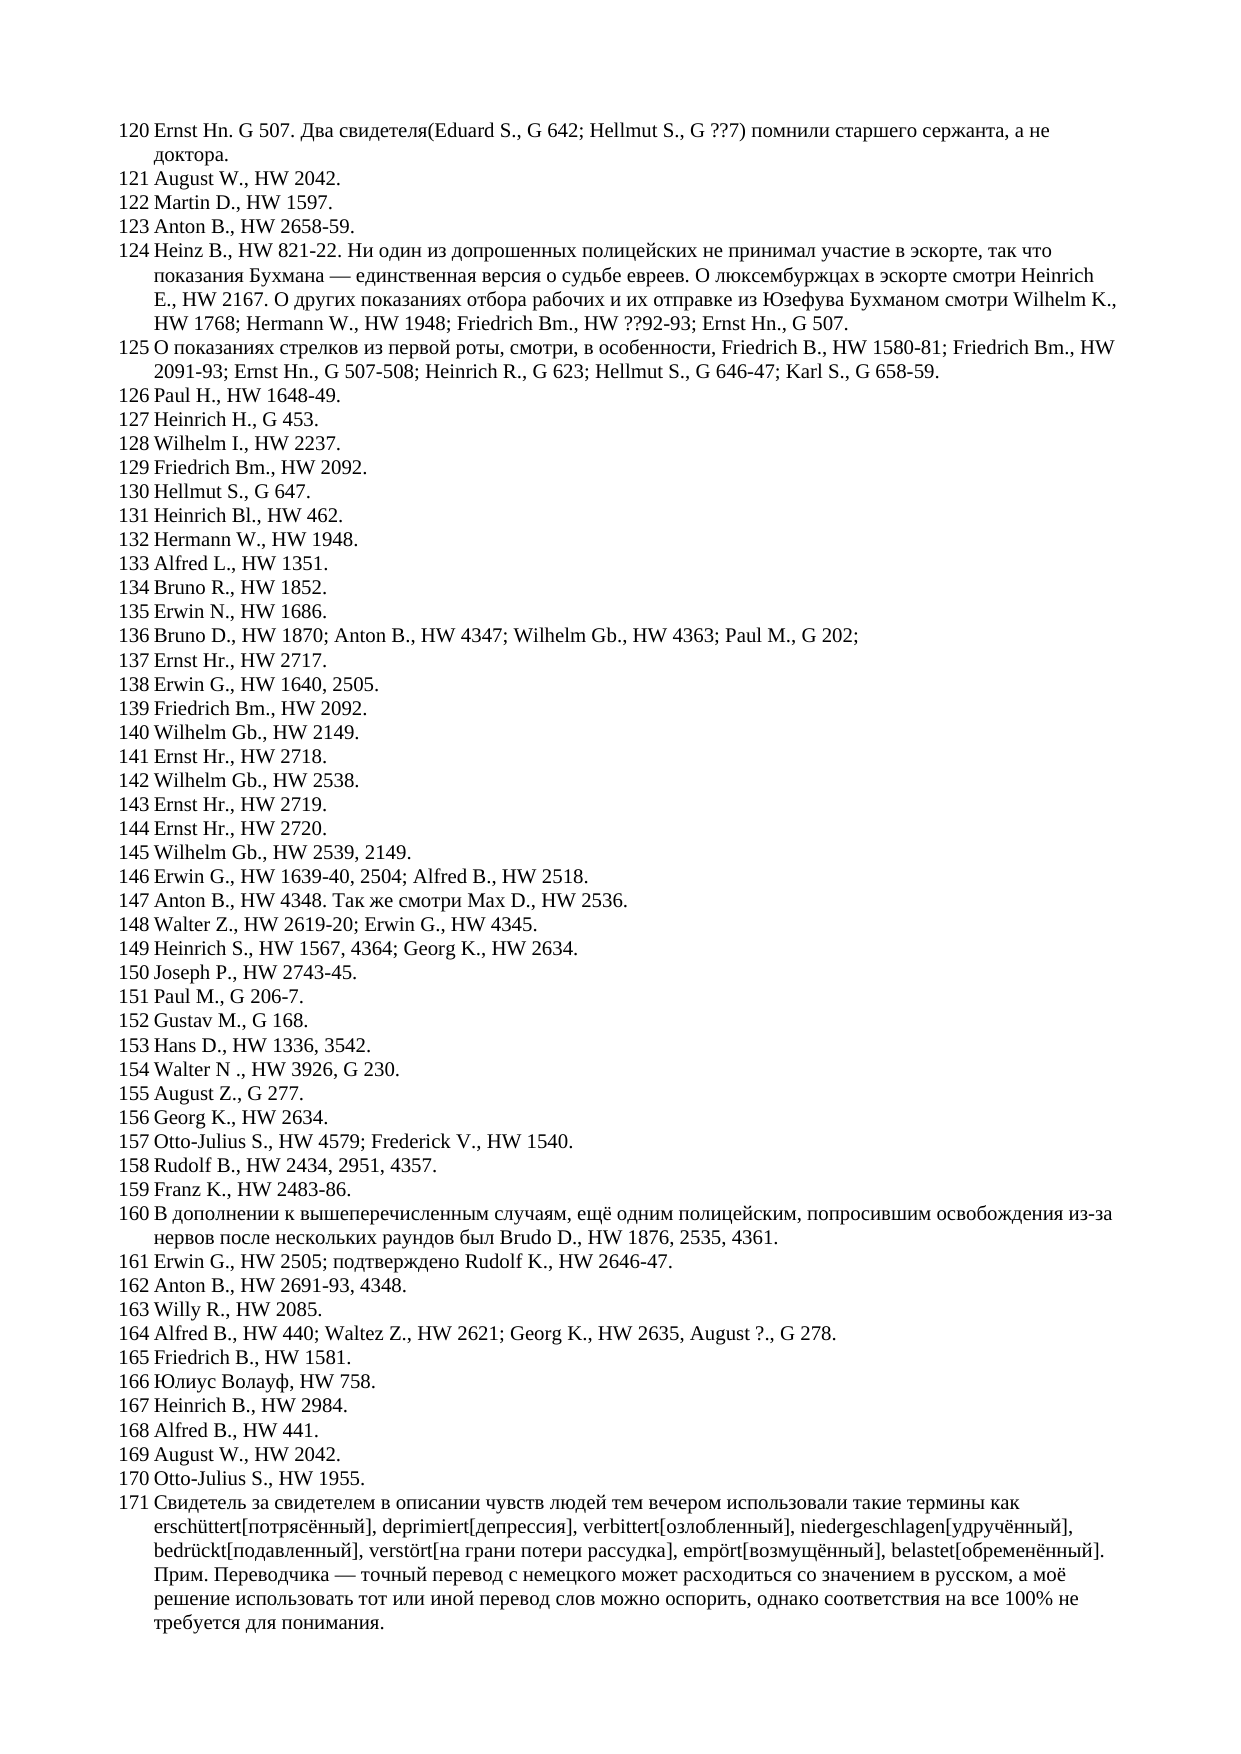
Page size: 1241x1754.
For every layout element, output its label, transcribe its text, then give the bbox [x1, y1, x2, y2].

text Martin D., HW 1597. [118, 190, 1122, 214]
text Paul M., G 206-7. [118, 984, 1122, 1008]
text Friedrich Bm., HW 2092. [118, 696, 1122, 720]
text Friedrich B., HW 1581. [118, 1345, 1122, 1369]
text Erwin G., HW 1639-40, 2504; Alfred B., HW 2518. [118, 864, 1122, 888]
text Alfred B., HW 440; Waltez Z., HW 2621; Georg K., HW 2635, August ?., G 278. [118, 1321, 1122, 1345]
text August Z., G 277. [118, 1081, 1122, 1105]
text В дополнении к вышеперечисленным случаям, ещё одним полицейским, попросившим освобождения из-за нервов после нескольких раундов был Brudo D., HW 1876, 2535, 4361. [118, 1201, 1122, 1249]
text Ernst Hr., HW 2718. [118, 744, 1122, 768]
text Gustav M., G 168. [118, 1008, 1122, 1032]
text Alfred B., HW 441. [118, 1417, 1122, 1442]
text Bruno D., HW 1870; Anton B., HW 4347; Wilhelm Gb., HW 4363; Paul M., G 202; [118, 623, 1122, 647]
text Anton B., HW 2658-59. [118, 214, 1122, 238]
text Ernst Hr., HW 2719. [118, 792, 1122, 816]
text Georg K., HW 2634. [118, 1105, 1122, 1129]
text Heinrich B., HW 2984. [118, 1393, 1122, 1417]
text Свидетель за свидетелем в описании чувств людей тем вечером использовали такие термины как erschüttert[потрясённый], deprimiert[депрессия], verbittert[озлобленный], niedergeschlagen[удручённый], bedrückt[подавленный], verstört[на грани потери рассудка], empört[возмущённый], belastet[обременённый]. Прим. Переводчика — точный перевод с немецкого может расходиться со значением в русском, а моё решение использовать тот или иной перевод слов можно оспорить, однако соответствия на все 100% не требуется для понимания. [118, 1490, 1122, 1634]
text Otto-Julius S., HW 4579; Frederick V., HW 1540. [118, 1129, 1122, 1153]
text Paul H., HW 1648-49. [118, 383, 1122, 407]
text Walter Z., HW 2619-20; Erwin G., HW 4345. [118, 912, 1122, 936]
text Otto-Julius S., HW 1955. [118, 1466, 1122, 1490]
text Ernst Hn. G 507. Два свидетеля(Eduard S., G 642; Hellmut S., G ??7) помнили старшего сержанта, а не доктора. [118, 118, 1122, 166]
text Friedrich Bm., HW 2092. [118, 455, 1122, 479]
text Hermann W., HW 1948. [118, 527, 1122, 551]
text Rudolf B., HW 2434, 2951, 4357. [118, 1153, 1122, 1177]
text August W., HW 2042. [118, 1442, 1122, 1466]
text Heinrich S., HW 1567, 4364; Georg K., HW 2634. [118, 936, 1122, 960]
text Heinz B., HW 821-22. Ни один из допрошенных полицейских не принимал участие в эскорте, так что показания Бухмана — единственная версия о судьбе евреев. О люксембуржцах в эскорте смотри Heinrich E., HW 2167. О других показаниях отбора рабочих и их отправке из Юзефува Бухманом смотри Wilhelm K., HW 1768; Hermann W., HW 1948; Friedrich Bm., HW ??92-93; Ernst Hn., G 507. [118, 238, 1122, 335]
text Erwin G., HW 1640, 2505. [118, 672, 1122, 696]
text О показаниях стрелков из первой роты, смотри, в особенности, Friedrich B., HW 1580-81; Friedrich Bm., HW 2091-93; Ernst Hn., G 507-508; Heinrich R., G 623; Hellmut S., G 646-47; Karl S., G 658-59. [118, 335, 1122, 383]
text Wilhelm Gb., HW 2539, 2149. [118, 840, 1122, 864]
text Erwin G., HW 2505; подтверждено Rudolf K., HW 2646-47. [118, 1249, 1122, 1273]
text Franz K., HW 2483-86. [118, 1177, 1122, 1201]
text Hans D., HW 1336, 3542. [118, 1032, 1122, 1057]
text Heinrich Bl., HW 462. [118, 503, 1122, 527]
text Wilhelm Gb., HW 2538. [118, 768, 1122, 792]
text Юлиус Волауф, HW 758. [118, 1369, 1122, 1393]
text Anton B., HW 2691-93, 4348. [118, 1273, 1122, 1297]
text Bruno R., HW 1852. [118, 575, 1122, 599]
text Willy R., HW 2085. [118, 1297, 1122, 1321]
text Hellmut S., G 647. [118, 479, 1122, 503]
text Anton B., HW 4348. Так же смотри Max D., HW 2536. [118, 888, 1122, 912]
text Joseph P., HW 2743-45. [118, 960, 1122, 984]
text Heinrich H., G 453. [118, 407, 1122, 431]
text Walter N ., HW 3926, G 230. [118, 1057, 1122, 1081]
text Wilhelm Gb., HW 2149. [118, 720, 1122, 744]
text Alfred L., HW 1351. [118, 551, 1122, 575]
text Ernst Hr., HW 2720. [118, 816, 1122, 840]
text Wilhelm I., HW 2237. [118, 431, 1122, 455]
text August W., HW 2042. [118, 166, 1122, 190]
text Erwin N., HW 1686. [118, 599, 1122, 623]
text Ernst Hr., HW 2717. [118, 647, 1122, 672]
